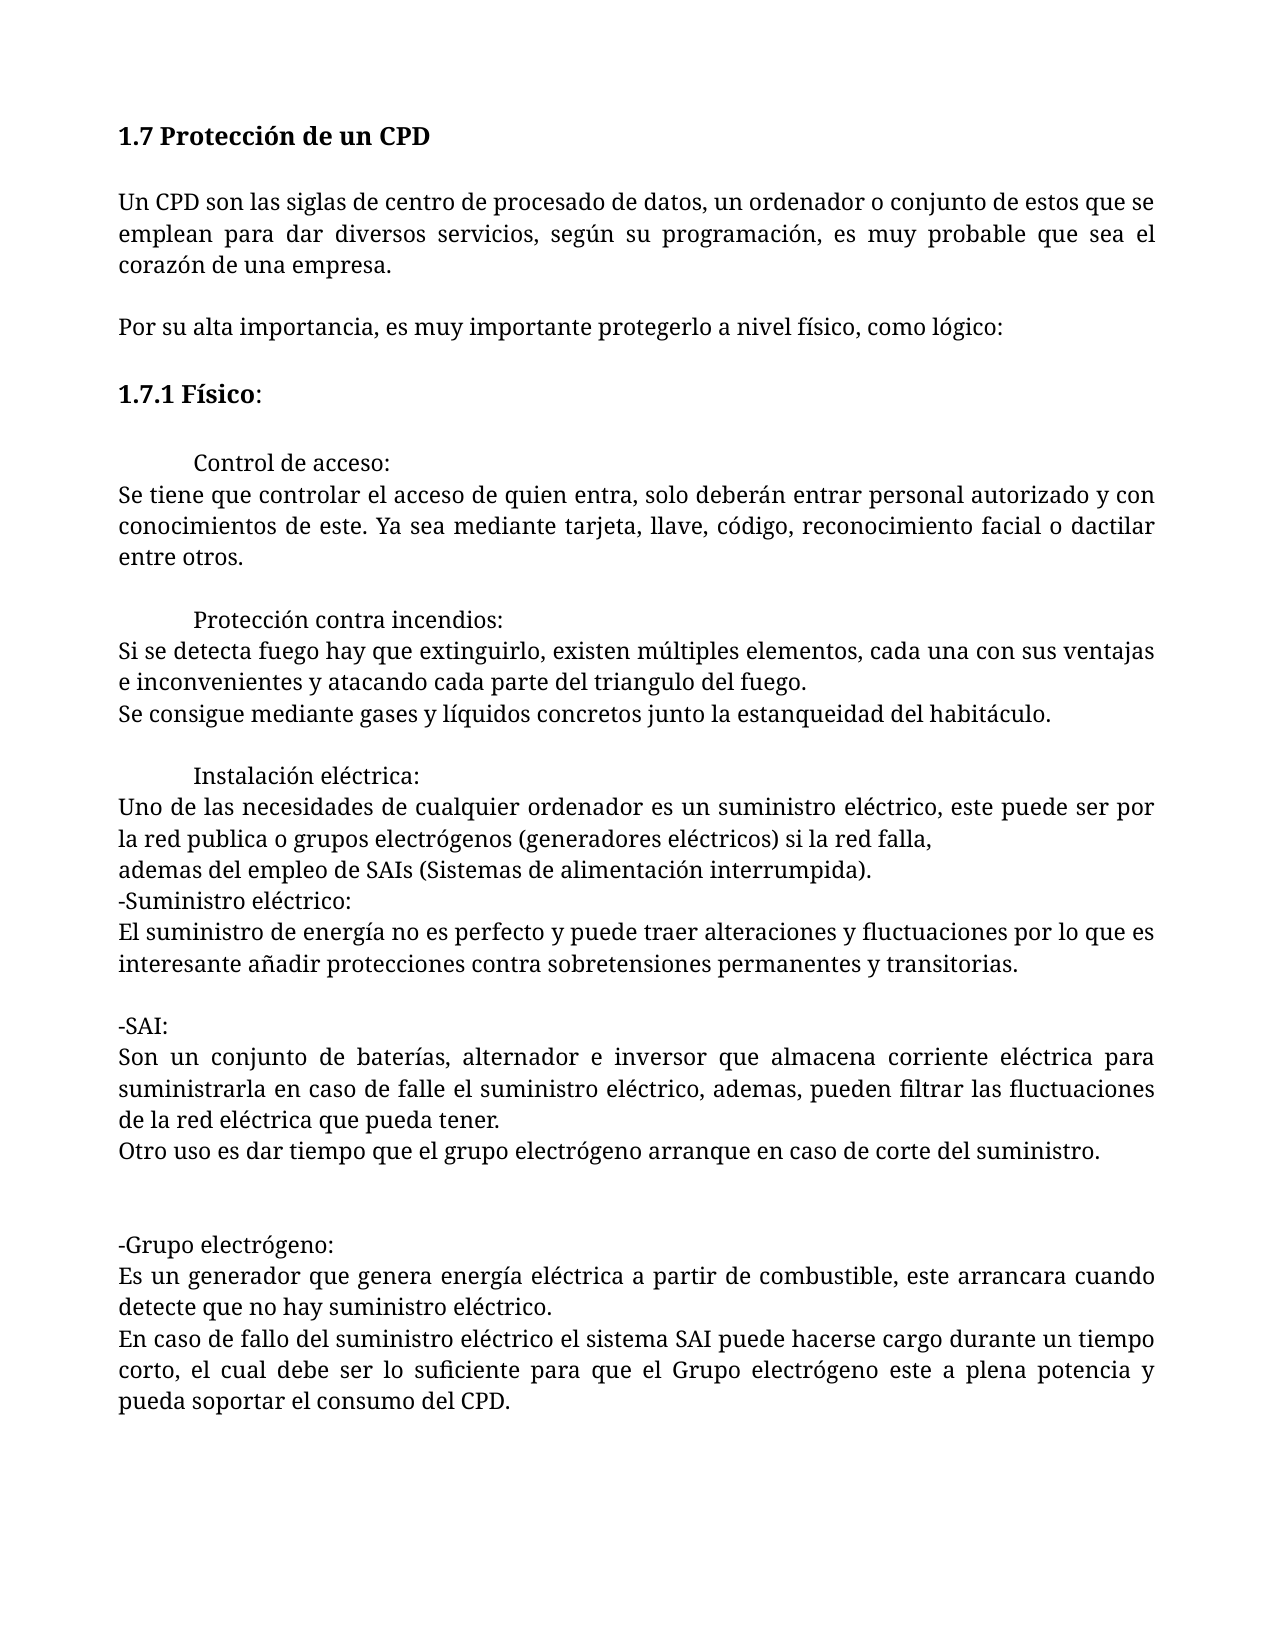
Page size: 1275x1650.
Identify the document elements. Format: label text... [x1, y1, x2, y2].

text Un CPD son las siglas de centro de procesado de datos, un ordenador o conjunto de estos que se emplean para dar diversos servicios, según su programación, es muy probable que sea el corazón de una empresa. [118, 186, 1157, 280]
text Si se detecta fuego hay que extinguirlo, existen múltiples elementos, cada una con sus ventajas e inconvenientes y atacando cada parte del triangulo del fuego. [118, 635, 1157, 697]
text 1.7.1 Físico: [118, 377, 1157, 411]
text -Suministro eléctrico: [118, 885, 1157, 916]
text -SAI: [118, 1010, 1157, 1041]
text Se consigue mediante gases y líquidos concretos junto la estanqueidad del habitáculo. [118, 697, 1157, 729]
text Instalación eléctrica: [118, 760, 1157, 791]
text Por su alta importancia, es muy importante protegerlo a nivel físico, como lógico: [118, 311, 1157, 342]
text Otro uso es dar tiempo que el grupo electrógeno arranque en caso de corte del suministro. [118, 1135, 1157, 1166]
text Son un conjunto de baterías, alternador e inversor que almacena corriente eléctrica para suministrarla en caso de falle el suministro eléctrico, ademas, pueden filtrar las fluctuaciones de la red eléctrica que pueda tener. [118, 1041, 1157, 1135]
text Se tiene que controlar el acceso de quien entra, solo deberán entrar personal autorizado y con conocimientos de este. Ya sea mediante tarjeta, llave, código, reconocimiento facial o dactilar entre otros. [118, 479, 1157, 572]
text 1.7 Protección de un CPD [118, 118, 1157, 152]
text En caso de fallo del suministro eléctrico el sistema SAI puede hacerse cargo durante un tiempo corto, el cual debe ser lo suficiente para que el Grupo electrógeno este a plena potencia y pueda soportar el consumo del CPD. [118, 1322, 1157, 1416]
text -Grupo electrógeno: [118, 1229, 1157, 1260]
text Uno de las necesidades de cualquier ordenador es un suministro eléctrico, este puede ser por la red publica o grupos electrógenos (generadores eléctricos) si la red falla, [118, 791, 1157, 854]
text Protección contra incendios: [118, 604, 1157, 635]
text Control de acceso: [118, 445, 1157, 479]
text ademas del empleo de SAIs (Sistemas de alimentación interrumpida). [118, 854, 1157, 885]
text Es un generador que genera energía eléctrica a partir de combustible, este arrancara cuando detecte que no hay suministro eléctrico. [118, 1260, 1157, 1322]
text El suministro de energía no es perfecto y puede traer alteraciones y fluctuaciones por lo que es interesante añadir protecciones contra sobretensiones permanentes y transitorias. [118, 916, 1157, 979]
